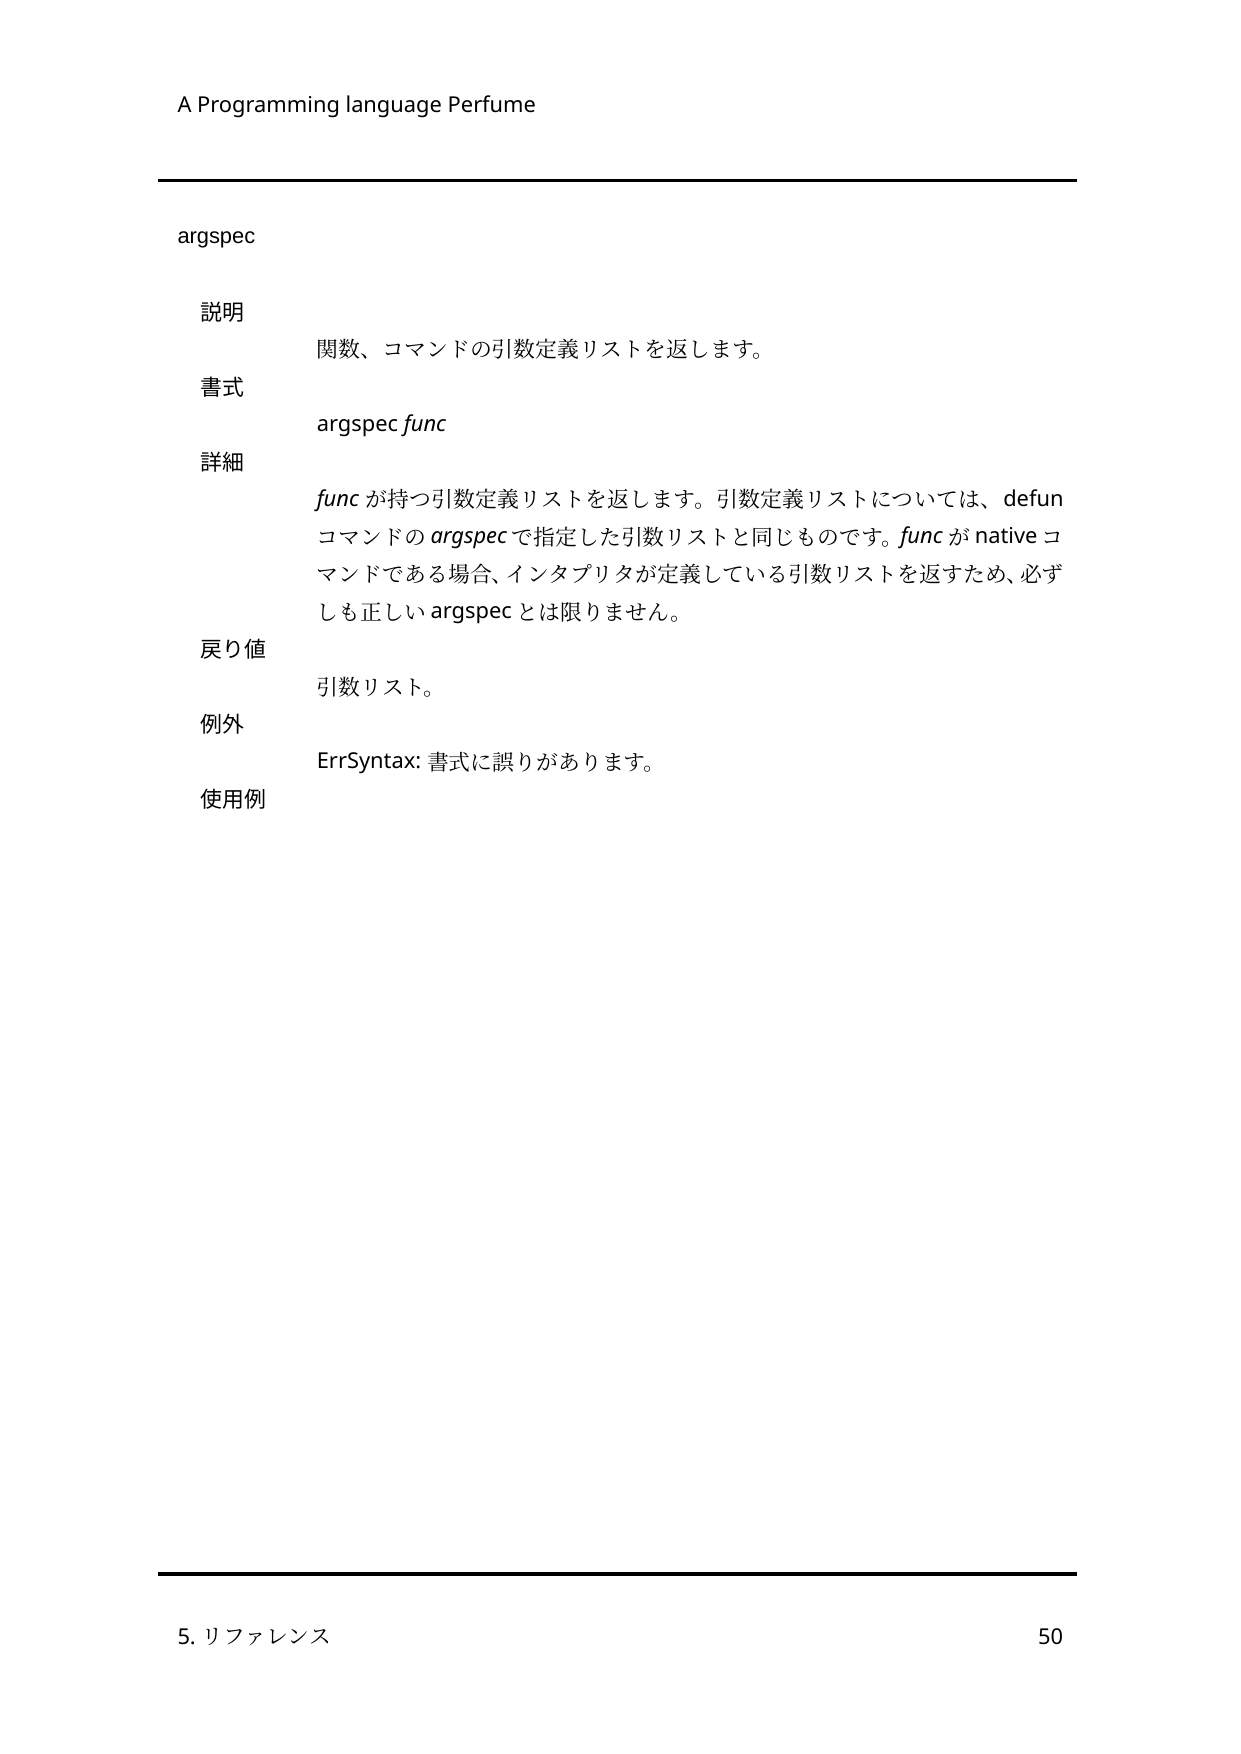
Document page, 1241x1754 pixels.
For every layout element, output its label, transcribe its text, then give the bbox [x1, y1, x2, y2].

table_cell 詳細 [200, 442, 317, 629]
table_cell 書式 [200, 367, 317, 442]
table_cell argspec func [317, 367, 1063, 442]
table_cell 例外 [200, 704, 317, 779]
table_cell func が持つ引数定義リストを返します。引数定義リストについては、defunコマンドのargspecで指定した引数リストと同じものです。func がnativeコマンドである場合、インタプリタが定義している引数リストを返すため、必ずしも正しいargspecとは限りません。 [317, 442, 1063, 629]
table_cell 戻り値 [200, 629, 317, 704]
table_cell 引数リスト。 [317, 629, 1063, 704]
subtitle argspec [177, 217, 1063, 254]
table_header 説明 [200, 292, 317, 367]
table_header 関数、コマンドの引数定義リストを返します。 [317, 292, 1063, 367]
table_cell [317, 779, 1063, 867]
table_cell 使用例 [200, 779, 317, 867]
table_cell ErrSyntax: 書式に誤りがあります。 [317, 704, 1063, 779]
